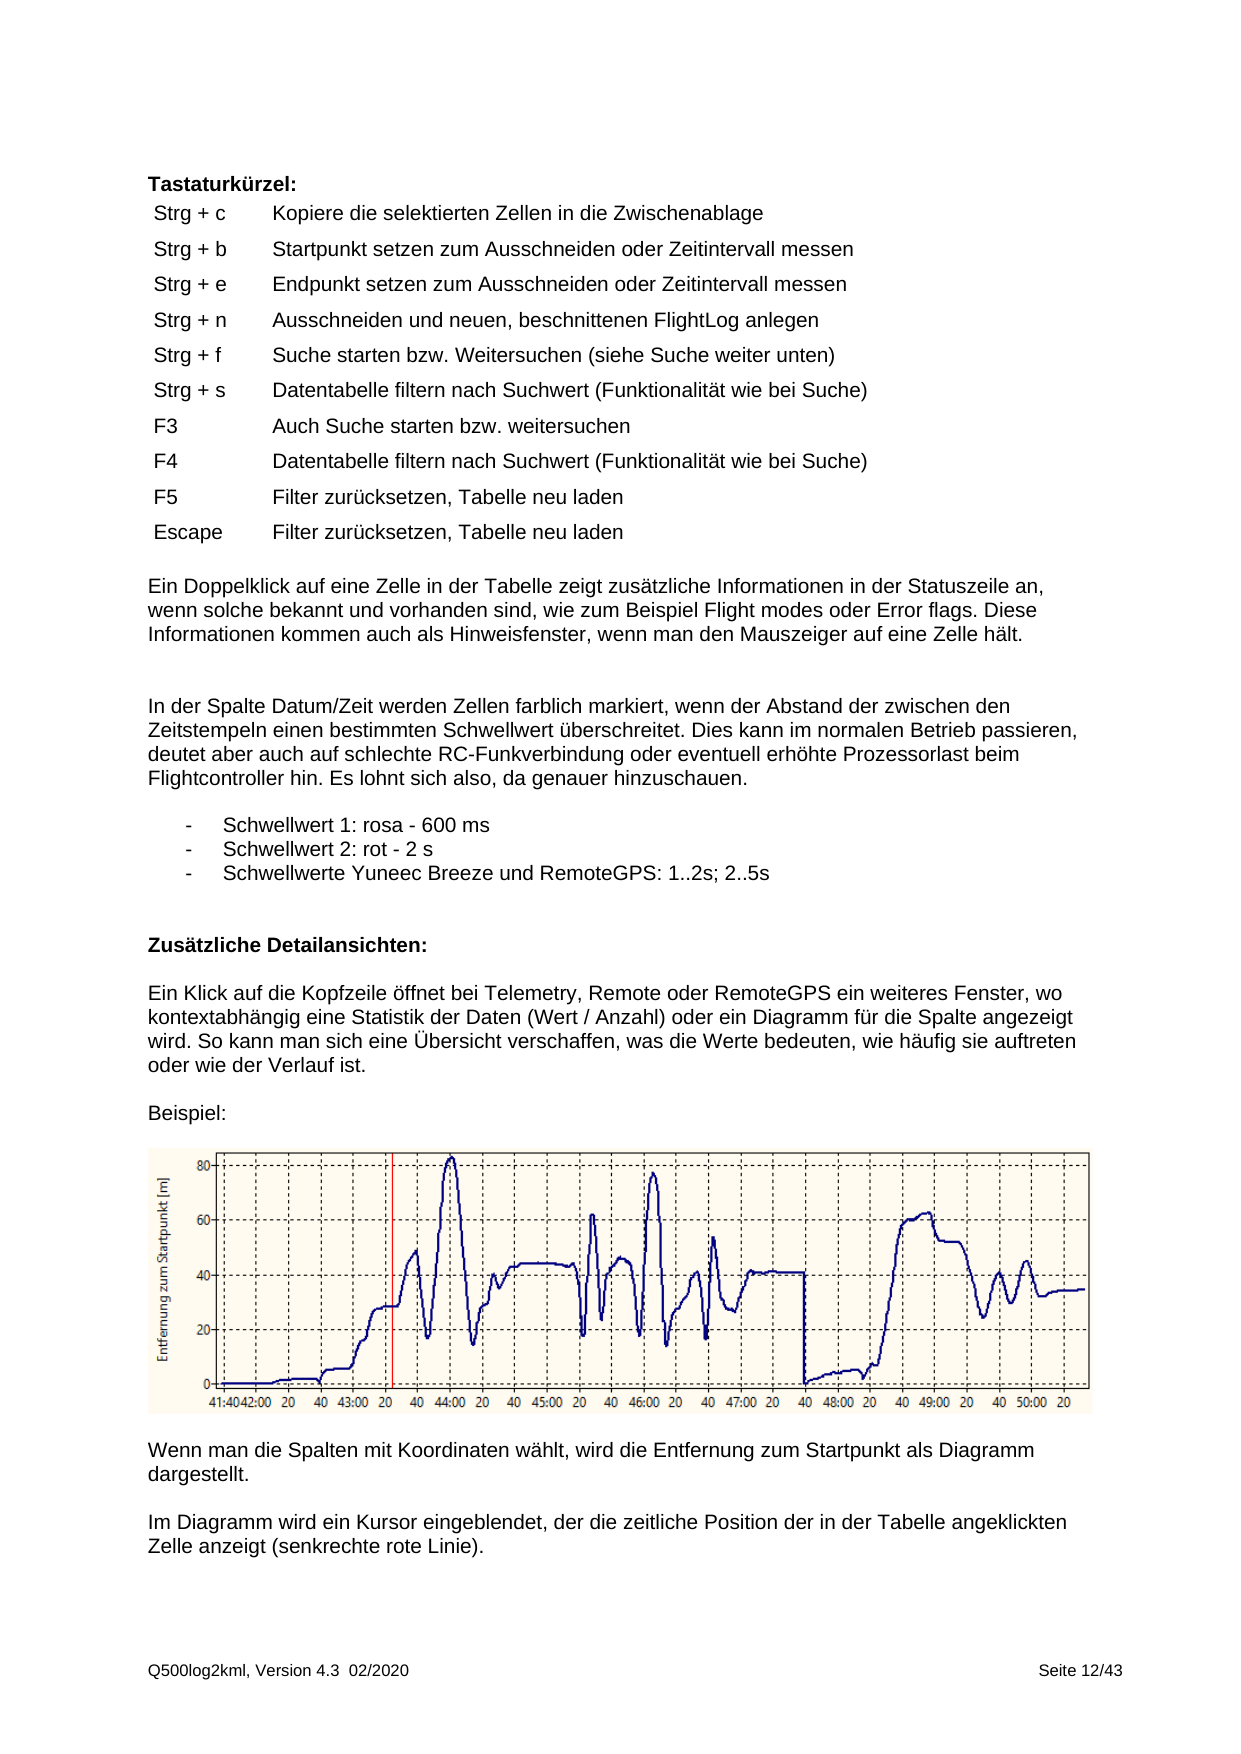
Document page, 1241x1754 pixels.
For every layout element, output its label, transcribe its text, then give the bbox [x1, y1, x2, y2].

table_cell Startpunkt setzen zum Ausschneiden oder Zeitintervall messen [266, 231, 1093, 266]
table_cell Ausschneiden und neuen, beschnittenen FlightLog anlegen [266, 302, 1093, 337]
text Im Diagramm wird ein Kursor eingeblendet, der die zeitliche Position der in der Tabelle angeklickten Zelle anzeigt (senkrechte rote Linie). [148, 1509, 1093, 1557]
table_cell Strg + e [148, 266, 266, 302]
table_header Strg + c [148, 196, 266, 231]
table_cell Datentabelle filtern nach Suchwert (Funktionalität wie bei Suche) [266, 444, 1093, 479]
text Tastaturkürzel: [148, 172, 1093, 196]
picture [147, 1148, 1093, 1414]
text In der Spalte Datum/Zeit werden Zellen farblich markiert, wenn der Abstand der zwischen den Zeitstempeln einen bestimmten Schwellwert überschreitet. Dies kann im normalen Betrieb passieren, deutet aber auch auf schlechte RC-Funkverbindung oder eventuell erhöhte Prozessorlast beim Flightcontroller hin. Es lohnt sich also, da genauer hinzuschauen. [148, 693, 1093, 789]
table_cell Auch Suche starten bzw. weitersuchen [266, 408, 1093, 443]
table_cell Filter zurücksetzen, Tabelle neu laden [266, 514, 1093, 550]
table_cell Escape [148, 514, 266, 550]
table_cell Endpunkt setzen zum Ausschneiden oder Zeitintervall messen [266, 266, 1093, 302]
table_cell Strg + b [148, 231, 266, 266]
table_cell F5 [148, 479, 266, 514]
text Wenn man die Spalten mit Koordinaten wählt, wird die Entfernung zum Startpunkt als Diagramm dargestellt. [148, 1438, 1093, 1486]
text Beispiel: [148, 1101, 1093, 1125]
list Schwellwerte Yuneec Breeze und RemoteGPS: 1..2s; 2..5s [185, 861, 1093, 885]
list Schwellwert 2: rot - 2 s [185, 837, 1093, 861]
table_cell Suche starten bzw. Weitersuchen (siehe Suche weiter unten) [266, 337, 1093, 373]
table_cell Strg + s [148, 373, 266, 408]
table_cell F4 [148, 444, 266, 479]
table_cell Strg + f [148, 337, 266, 373]
table_cell Datentabelle filtern nach Suchwert (Funktionalität wie bei Suche) [266, 373, 1093, 408]
text Zusätzliche Detailansichten: [148, 933, 1093, 957]
table_cell Filter zurücksetzen, Tabelle neu laden [266, 479, 1093, 514]
text Ein Doppelklick auf eine Zelle in der Tabelle zeigt zusätzliche Informationen in der Statuszeile an, wenn solche bekannt und vorhanden sind, wie zum Beispiel Flight modes oder Error flags. Diese Informationen kommen auch als Hinweisfenster, wenn man den Mauszeiger auf eine Zelle hält. [148, 574, 1093, 646]
table_header Kopiere die selektierten Zellen in die Zwischenablage [266, 196, 1093, 231]
table_cell F3 [148, 408, 266, 443]
table_cell Strg + n [148, 302, 266, 337]
text Ein Klick auf die Kopfzeile öffnet bei Telemetry, Remote oder RemoteGPS ein weiteres Fenster, wo kontextabhängig eine Statistik der Daten (Wert / Anzahl) oder ein Diagramm für die Spalte angezeigt wird. So kann man sich eine Übersicht verschaffen, was die Werte bedeuten, wie häufig sie auftreten oder wie der Verlauf ist. [148, 981, 1093, 1077]
list Schwellwert 1: rosa - 600 ms [185, 813, 1093, 837]
